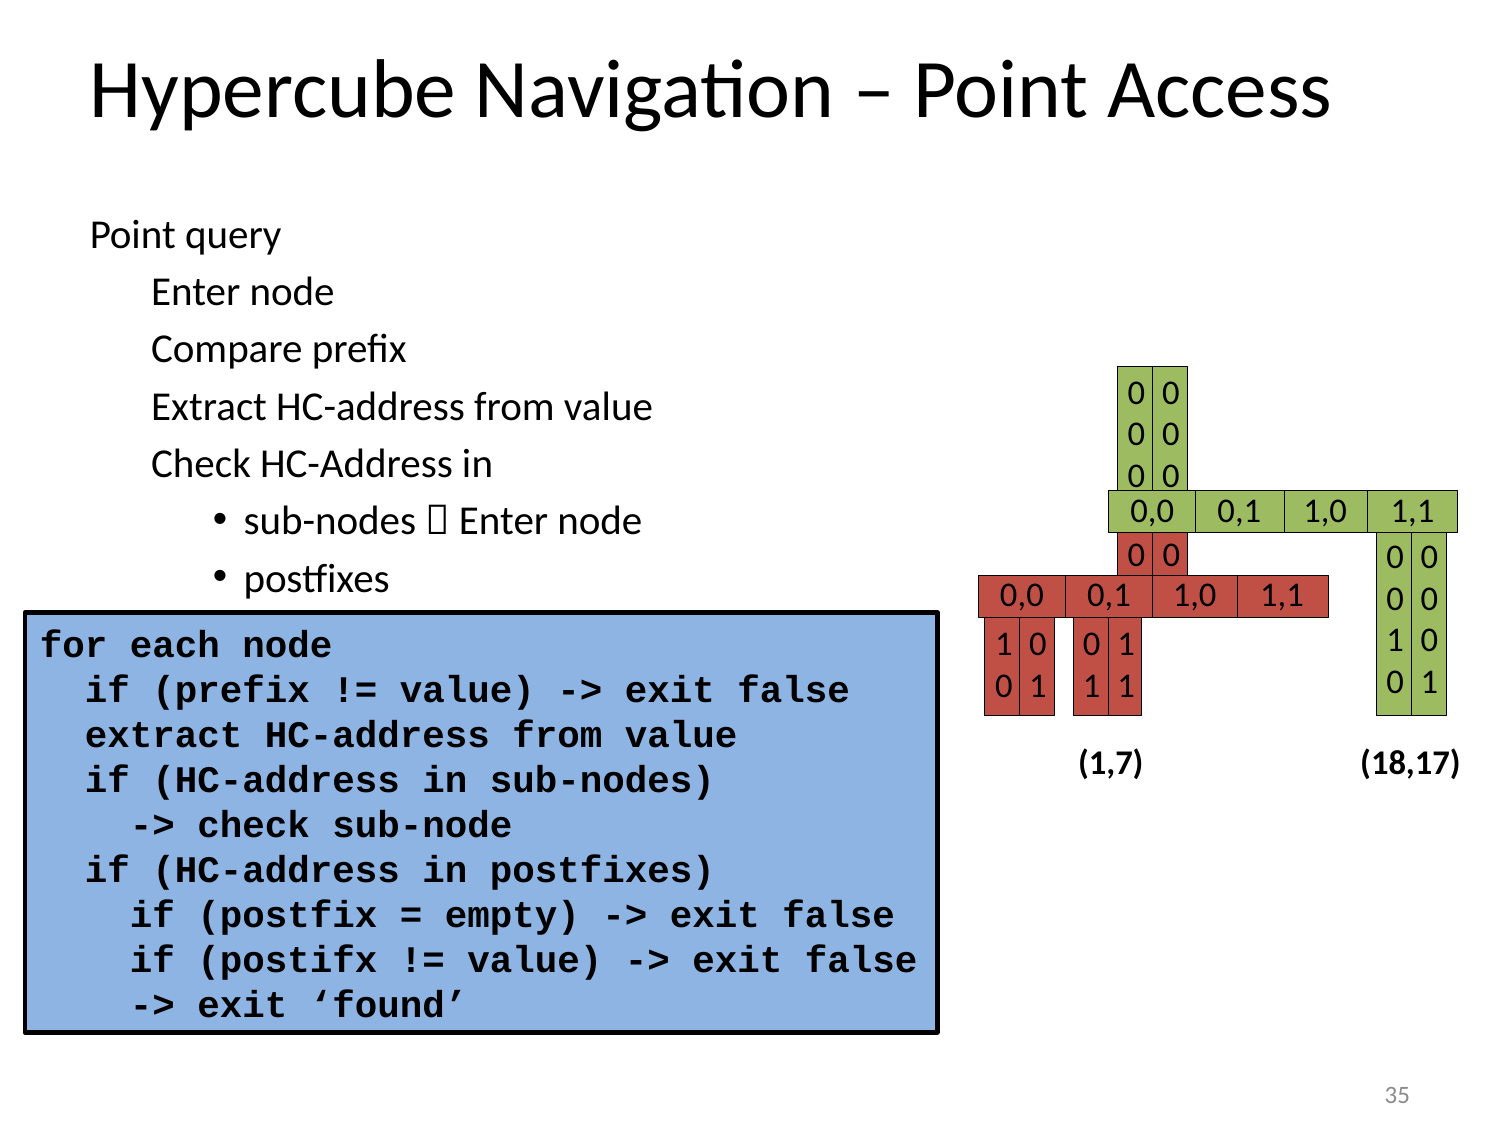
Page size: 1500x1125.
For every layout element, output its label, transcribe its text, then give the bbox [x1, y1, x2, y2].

text_box for each node if (prefix != value) -> exit false extract HC-address from value if (HC-address in sub-nodes) -> check sub-node if (HC-address in postfixes) if (postfix = empty) -> exit false if (postifx != value) -> exit false -> exit ‘found’ [24, 612, 938, 1033]
text_box Point query Enter node Compare prefix Extract HC-address from value Check HC-Address in sub-nodes  Enter node postfixes [75, 199, 1425, 613]
text_box [1074, 1079, 1425, 1107]
text_box Hypercube Navigation – Point Access [75, 12, 1425, 155]
picture [975, 362, 1464, 788]
